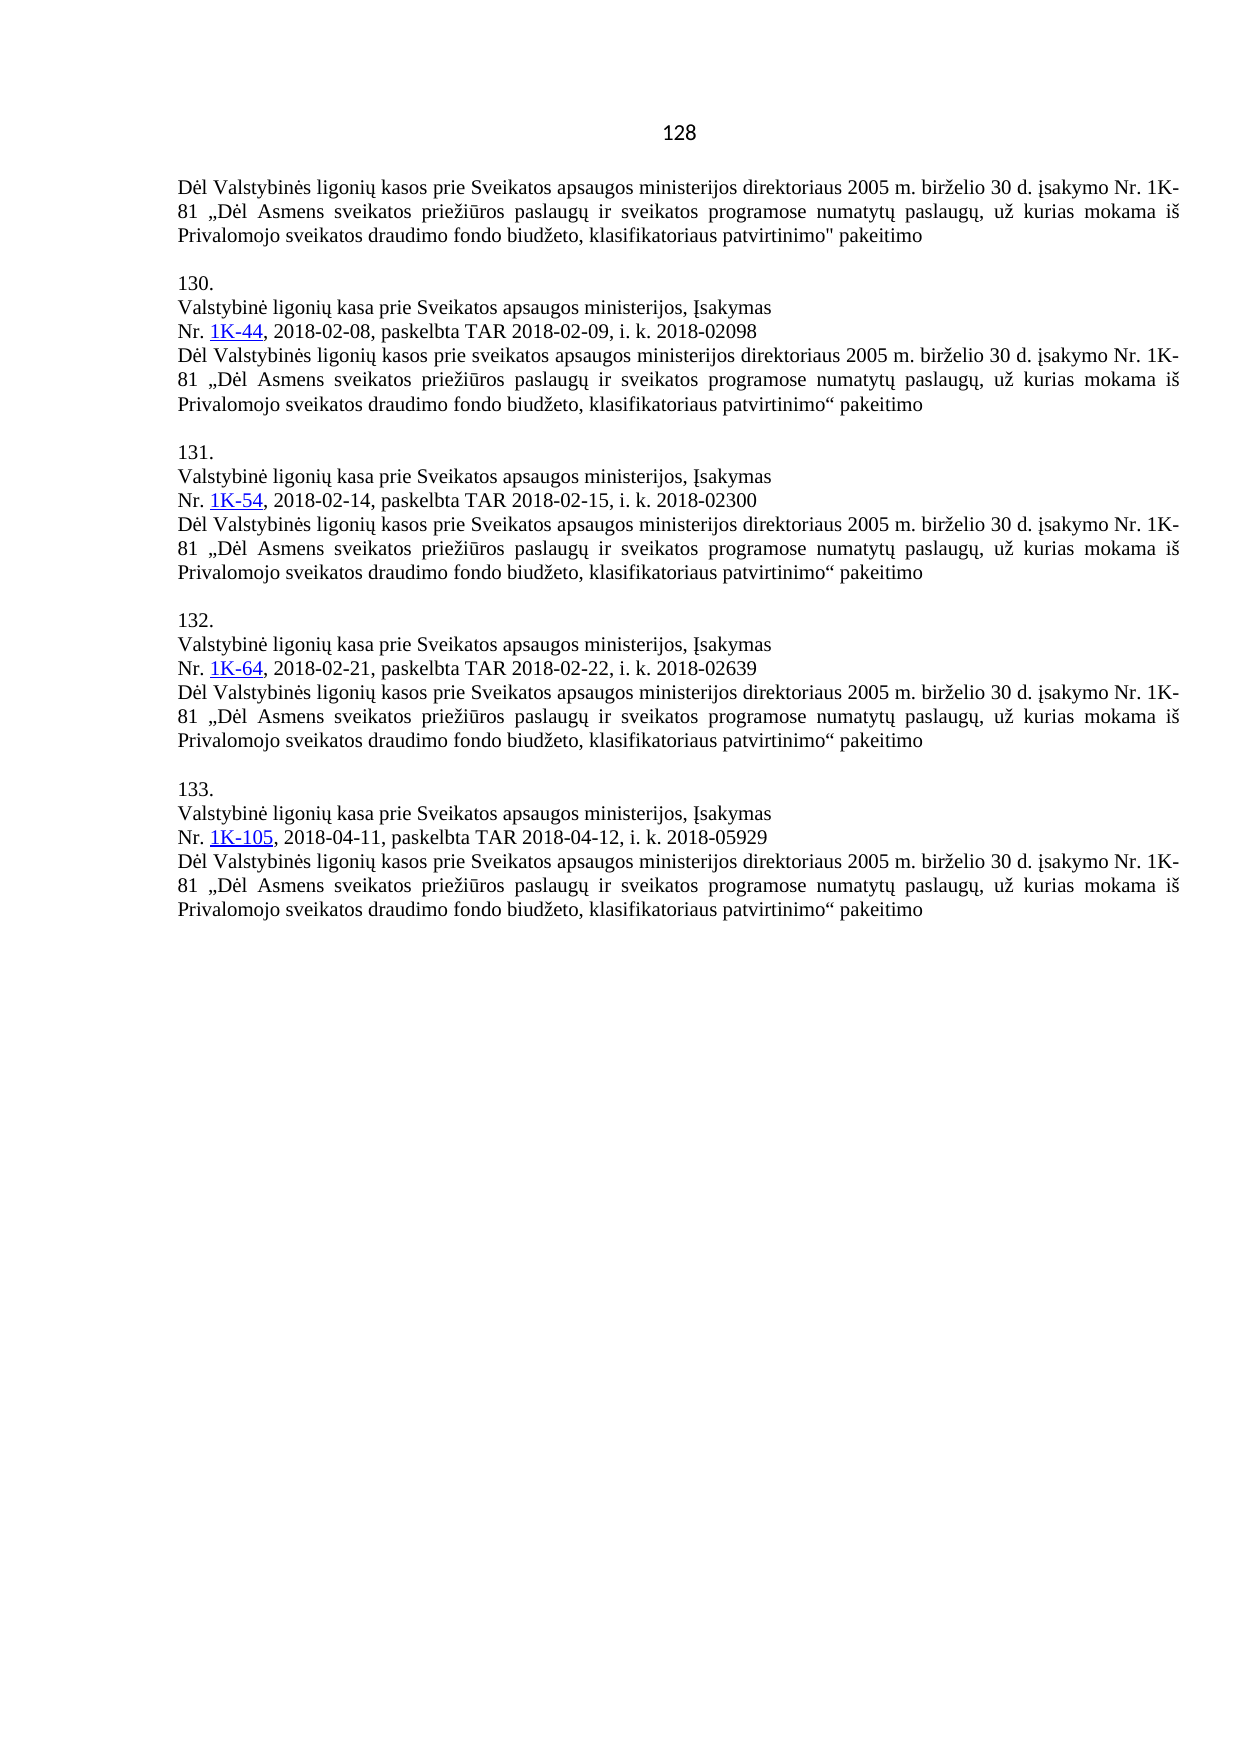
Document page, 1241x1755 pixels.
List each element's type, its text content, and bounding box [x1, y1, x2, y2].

text Valstybinė ligonių kasa prie Sveikatos apsaugos ministerijos, Įsakymas [177, 632, 1181, 656]
text Dėl Valstybinės ligonių kasos prie Sveikatos apsaugos ministerijos direktoriaus 2005 m. birželio 30 d. įsakymo Nr. 1K-81 „Dėl Asmens sveikatos priežiūros paslaugų ir sveikatos programose numatytų paslaugų, už kurias mokama iš Privalomojo sveikatos draudimo fondo biudžeto, klasifikatoriaus patvirtinimo" pakeitimo [177, 175, 1181, 247]
text Dėl Valstybinės ligonių kasos prie Sveikatos apsaugos ministerijos direktoriaus 2005 m. birželio 30 d. įsakymo Nr. 1K-81 „Dėl Asmens sveikatos priežiūros paslaugų ir sveikatos programose numatytų paslaugų, už kurias mokama iš Privalomojo sveikatos draudimo fondo biudžeto, klasifikatoriaus patvirtinimo“ pakeitimo [177, 849, 1181, 921]
text 132. [177, 608, 1181, 632]
text Nr. 1K-54, 2018-02-14, paskelbta TAR 2018-02-15, i. k. 2018-02300 [177, 488, 1181, 512]
text 130. [177, 271, 1181, 295]
text Nr. 1K-44, 2018-02-08, paskelbta TAR 2018-02-09, i. k. 2018-02098 [177, 319, 1181, 343]
text Valstybinė ligonių kasa prie Sveikatos apsaugos ministerijos, Įsakymas [177, 295, 1181, 319]
text 131. [177, 439, 1181, 464]
text 133. [177, 776, 1181, 801]
text Valstybinė ligonių kasa prie Sveikatos apsaugos ministerijos, Įsakymas [177, 464, 1181, 488]
text Dėl Valstybinės ligonių kasos prie sveikatos apsaugos ministerijos direktoriaus 2005 m. birželio 30 d. įsakymo Nr. 1K-81 „Dėl Asmens sveikatos priežiūros paslaugų ir sveikatos programose numatytų paslaugų, už kurias mokama iš Privalomojo sveikatos draudimo fondo biudžeto, klasifikatoriaus patvirtinimo“ pakeitimo [177, 343, 1181, 416]
text Valstybinė ligonių kasa prie Sveikatos apsaugos ministerijos, Įsakymas [177, 801, 1181, 824]
text Nr. 1K-64, 2018-02-21, paskelbta TAR 2018-02-22, i. k. 2018-02639 [177, 656, 1181, 680]
text Dėl Valstybinės ligonių kasos prie Sveikatos apsaugos ministerijos direktoriaus 2005 m. birželio 30 d. įsakymo Nr. 1K-81 „Dėl Asmens sveikatos priežiūros paslaugų ir sveikatos programose numatytų paslaugų, už kurias mokama iš Privalomojo sveikatos draudimo fondo biudžeto, klasifikatoriaus patvirtinimo“ pakeitimo [177, 512, 1181, 584]
text Nr. 1K-105, 2018-04-11, paskelbta TAR 2018-04-12, i. k. 2018-05929 [177, 824, 1181, 849]
text Dėl Valstybinės ligonių kasos prie Sveikatos apsaugos ministerijos direktoriaus 2005 m. birželio 30 d. įsakymo Nr. 1K-81 „Dėl Asmens sveikatos priežiūros paslaugų ir sveikatos programose numatytų paslaugų, už kurias mokama iš Privalomojo sveikatos draudimo fondo biudžeto, klasifikatoriaus patvirtinimo“ pakeitimo [177, 680, 1181, 752]
